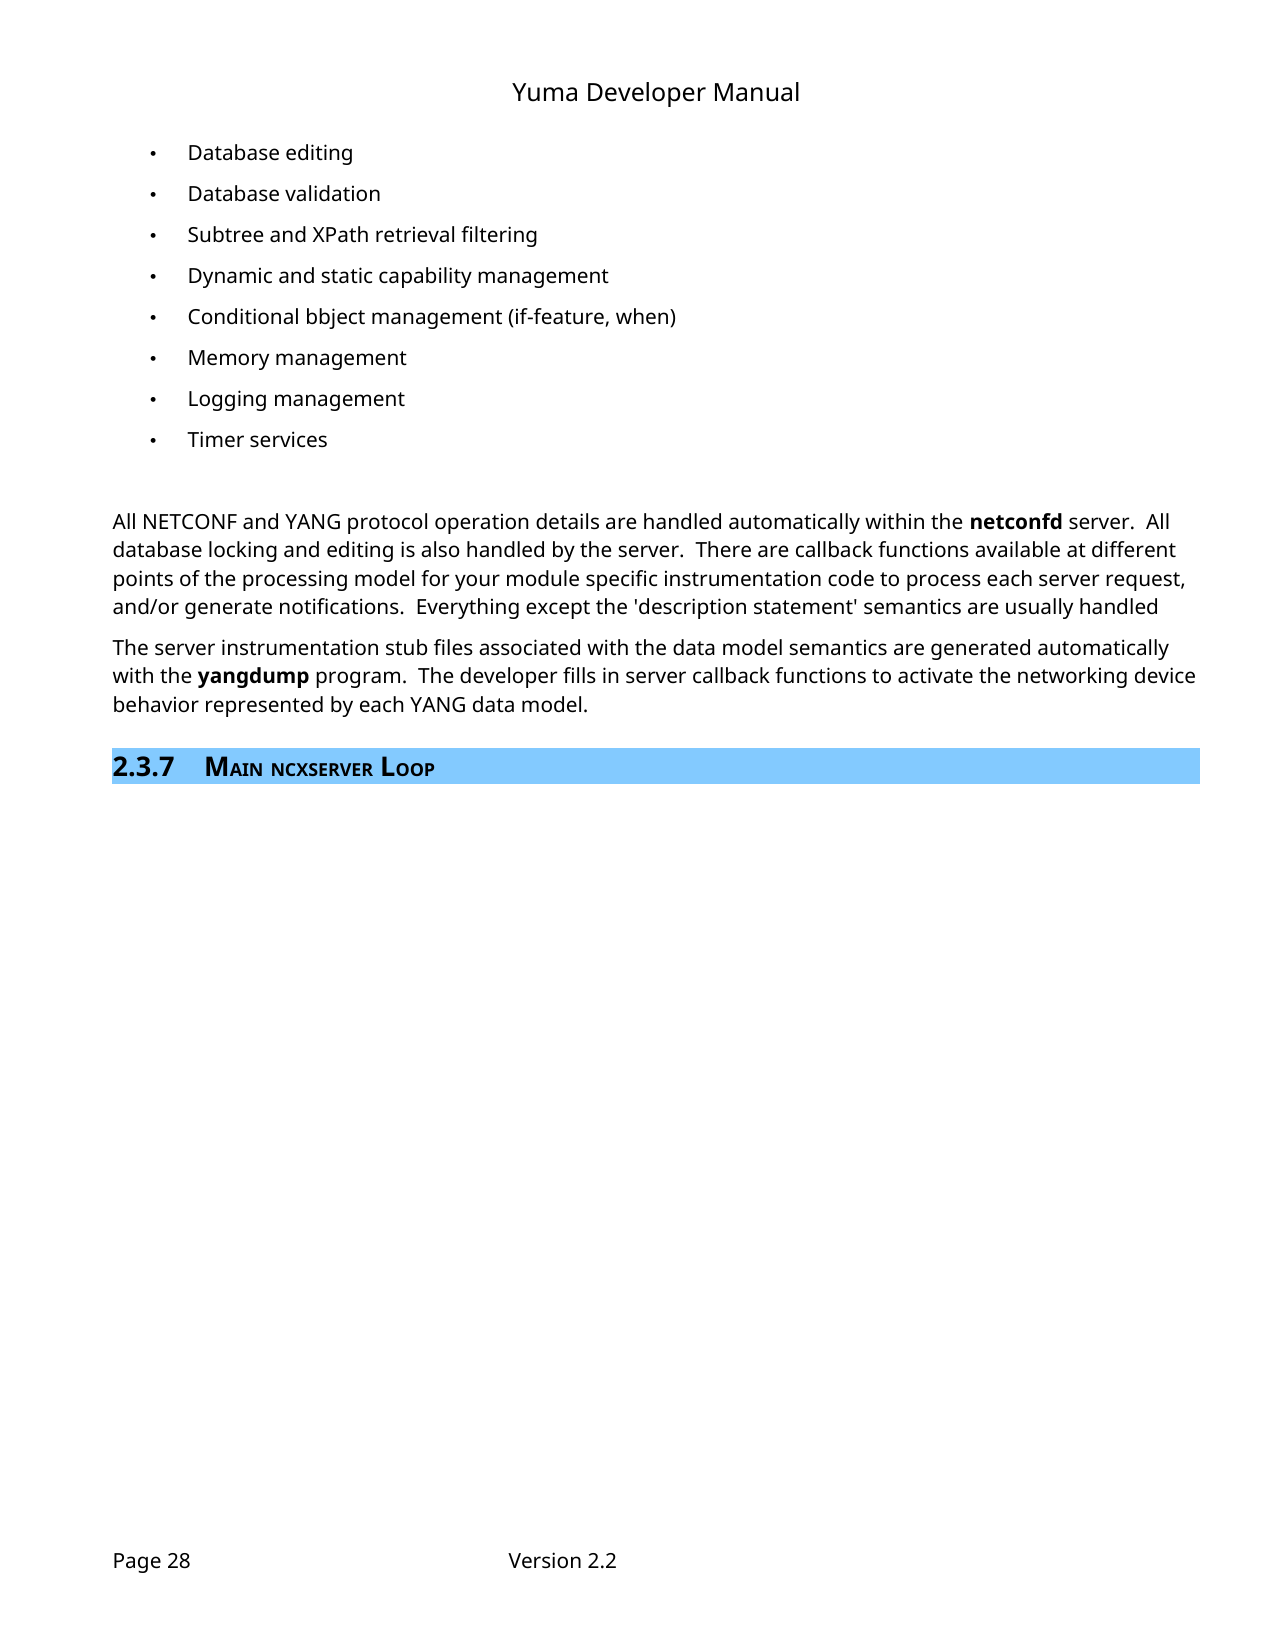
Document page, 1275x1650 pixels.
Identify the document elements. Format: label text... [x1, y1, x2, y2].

list Timer services [150, 425, 1200, 453]
text All NETCONF and YANG protocol operation details are handled automatically within the netconfd server. All database locking and editing is also handled by the server. There are callback functions available at different points of the processing model for your module specific instrumentation code to process each server request, and/or generate notifications. Everything except the 'description statement' semantics are usually handled [112, 507, 1200, 621]
text The server instrumentation stub files associated with the data model semantics are generated automatically with the yangdump program. The developer fills in server callback functions to activate the networking device behavior represented by each YANG data model. [112, 633, 1200, 718]
list Dynamic and static capability management [150, 261, 1200, 290]
list Memory management [150, 343, 1200, 372]
list Subtree and XPath retrieval filtering [150, 220, 1200, 249]
list Database validation [150, 179, 1200, 208]
list Conditional bbject management (if-feature, when) [150, 302, 1200, 331]
list Logging management [150, 384, 1200, 413]
list Database editing [150, 138, 1200, 167]
subtitle Main ncxserver Loop [112, 748, 1200, 784]
